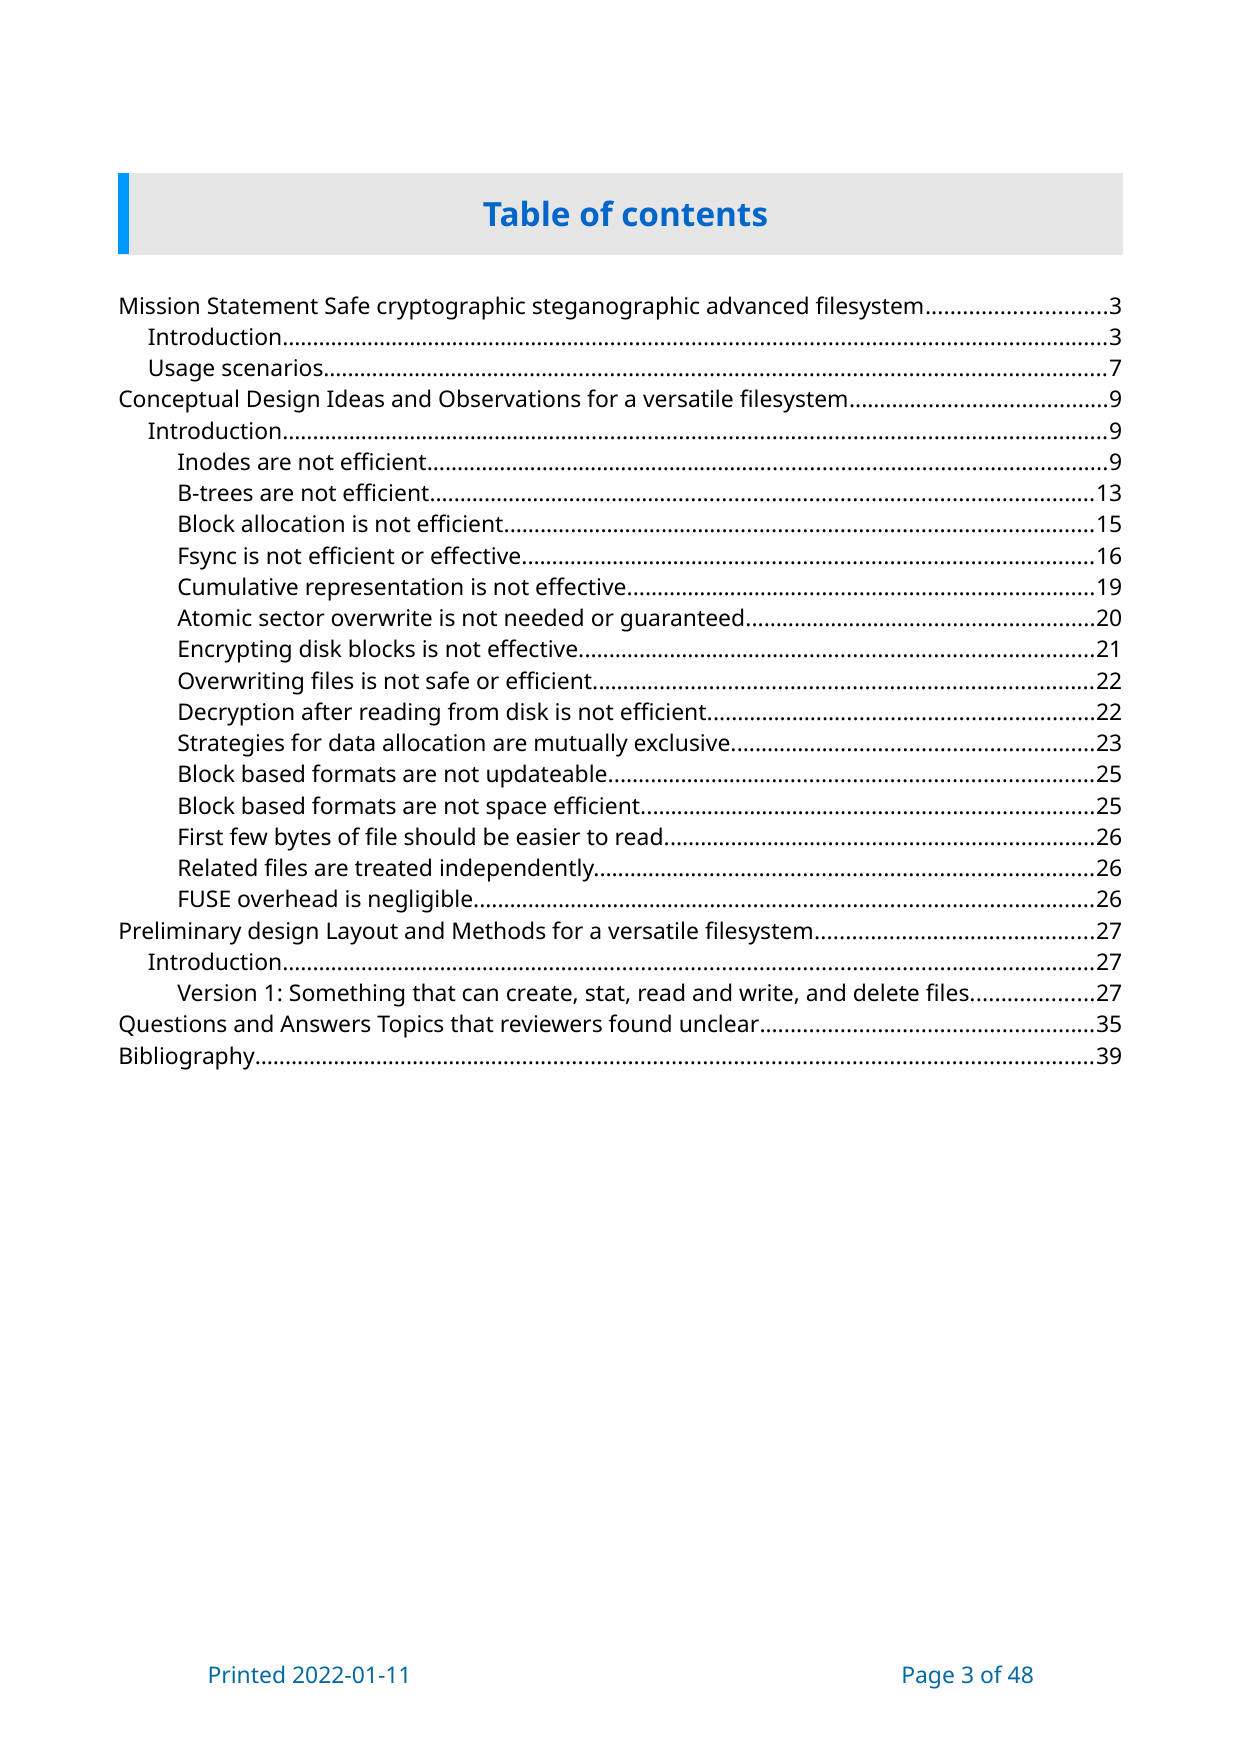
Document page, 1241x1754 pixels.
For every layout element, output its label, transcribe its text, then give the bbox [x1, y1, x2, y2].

text Block based formats are not space efficient. 25 [177, 789, 1122, 821]
text Overwriting files is not safe or efficient. 22 [177, 664, 1122, 696]
text Strategies for data allocation are mutually exclusive. 23 [177, 727, 1122, 758]
text Atomic sector overwrite is not needed or guaranteed. 20 [177, 602, 1122, 633]
text Introduction 27 [148, 946, 1122, 977]
text Cumulative representation is not effective. 19 [177, 571, 1122, 602]
text Fsync is not efficient or effective. 16 [177, 539, 1122, 571]
text Block allocation is not efficient. 15 [177, 508, 1122, 539]
text Block based formats are not updateable. 25 [177, 758, 1122, 789]
text Usage scenarios 7 [148, 352, 1122, 383]
text Questions and Answers Topics that reviewers found unclear 35 [118, 1008, 1122, 1039]
text Related files are treated independently. 26 [177, 852, 1122, 883]
text Conceptual Design Ideas and Observations for a versatile filesystem 9 [118, 383, 1122, 414]
text B-trees are not efficient. 13 [177, 477, 1122, 508]
text Version 1: Something that can create, stat, read and write, and delete files. 27 [177, 977, 1122, 1008]
subtitle Table of contents [129, 174, 1122, 254]
text Introduction 9 [148, 414, 1122, 446]
text Decryption after reading from disk is not efficient. 22 [177, 696, 1122, 727]
text Inodes are not efficient. 9 [177, 446, 1122, 477]
text FUSE overhead is negligible. 26 [177, 883, 1122, 914]
text Bibliography 39 [118, 1039, 1122, 1071]
text First few bytes of file should be easier to read. 26 [177, 821, 1122, 852]
text Encrypting disk blocks is not effective. 21 [177, 633, 1122, 664]
text Introduction 3 [148, 321, 1122, 352]
text Mission Statement Safe cryptographic steganographic advanced filesystem 3 [118, 289, 1122, 321]
text Preliminary design Layout and Methods for a versatile filesystem 27 [118, 914, 1122, 946]
